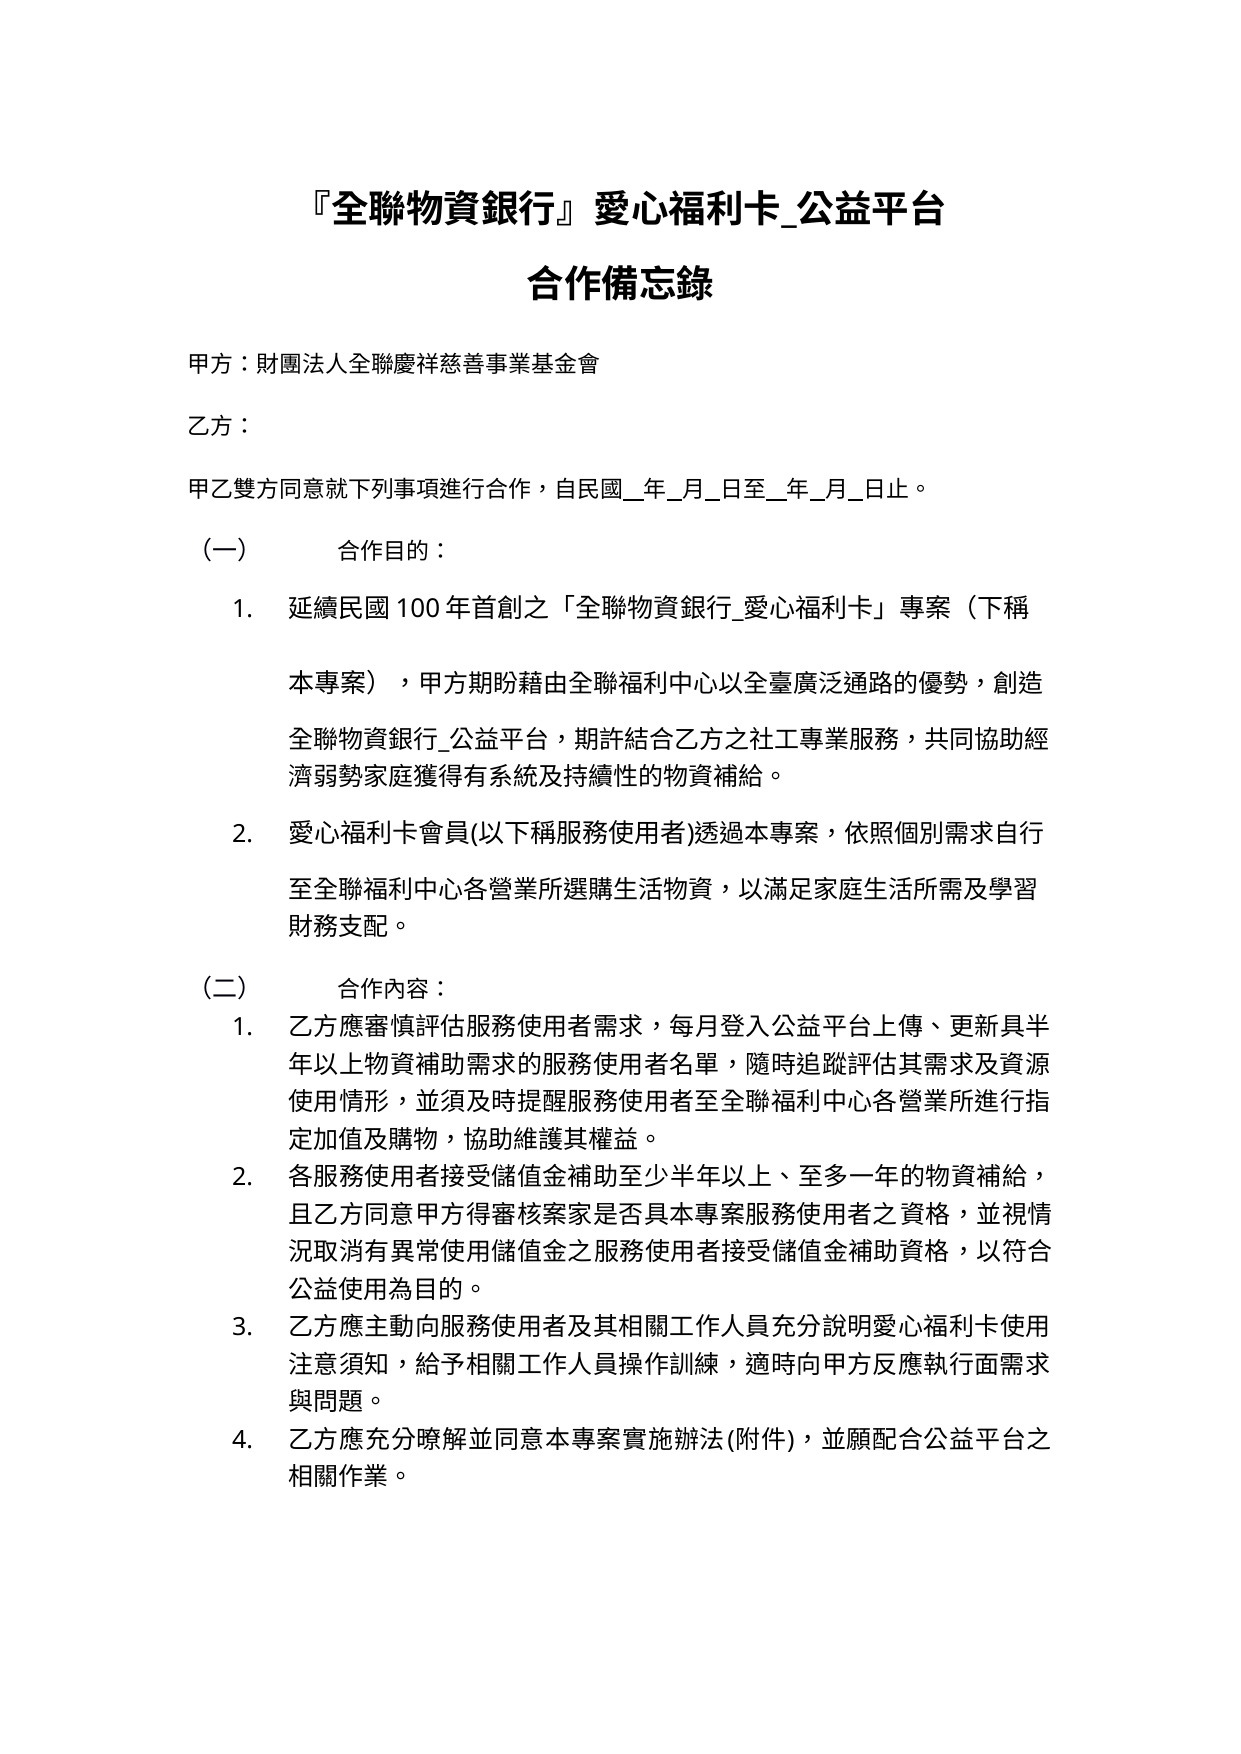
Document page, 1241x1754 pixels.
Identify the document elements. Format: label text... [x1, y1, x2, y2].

list 合作目的： [187, 525, 1053, 562]
list 乙方應充分暸解並同意本專案實施辦法(附件)，並願配合公益平台之相關作業。 [232, 1412, 1053, 1487]
list 合作內容： [187, 962, 1053, 1000]
list 延續民國100年首創之「全聯物資銀行_愛心福利卡」專案（下稱本專案），甲方期盼藉由全聯福利中心以全臺廣泛通路的優勢，創造全聯物資銀行_公益平台，期許結合乙方之社工專業服務，共同協助經濟弱勢家庭獲得有系統及持續性的物資補給。 [232, 562, 1053, 787]
text 合作備忘錄 [187, 237, 1053, 312]
text 甲乙雙方同意就下列事項進行合作，自民國 年 月 日至 年 月 日止。 [187, 462, 1053, 500]
text 乙方： [187, 400, 1053, 437]
list 乙方應審慎評估服務使用者需求，每月登入公益平台上傳、更新具半年以上物資補助需求的服務使用者名單，隨時追蹤評估其需求及資源使用情形，並須及時提醒服務使用者至全聯福利中心各營業所進行指定加值及購物，協助維護其權益。 [232, 1000, 1053, 1150]
list 愛心福利卡會員(以下稱服務使用者)透過本專案，依照個別需求自行至全聯福利中心各營業所選購生活物資，以滿足家庭生活所需及學習財務支配。 [232, 787, 1053, 937]
text 甲方：財團法人全聯慶祥慈善事業基金會 [187, 337, 1053, 375]
list 各服務使用者接受儲值金補助至少半年以上、至多一年的物資補給，且乙方同意甲方得審核案家是否具本專案服務使用者之資格，並視情況取消有異常使用儲值金之服務使用者接受儲值金補助資格，以符合公益使用為目的。 [232, 1150, 1053, 1300]
text 『全聯物資銀行』愛心福利卡_公益平台 [187, 162, 1053, 237]
list 乙方應主動向服務使用者及其相關工作人員充分說明愛心福利卡使用注意須知，給予相關工作人員操作訓練，適時向甲方反應執行面需求與問題。 [232, 1300, 1053, 1412]
